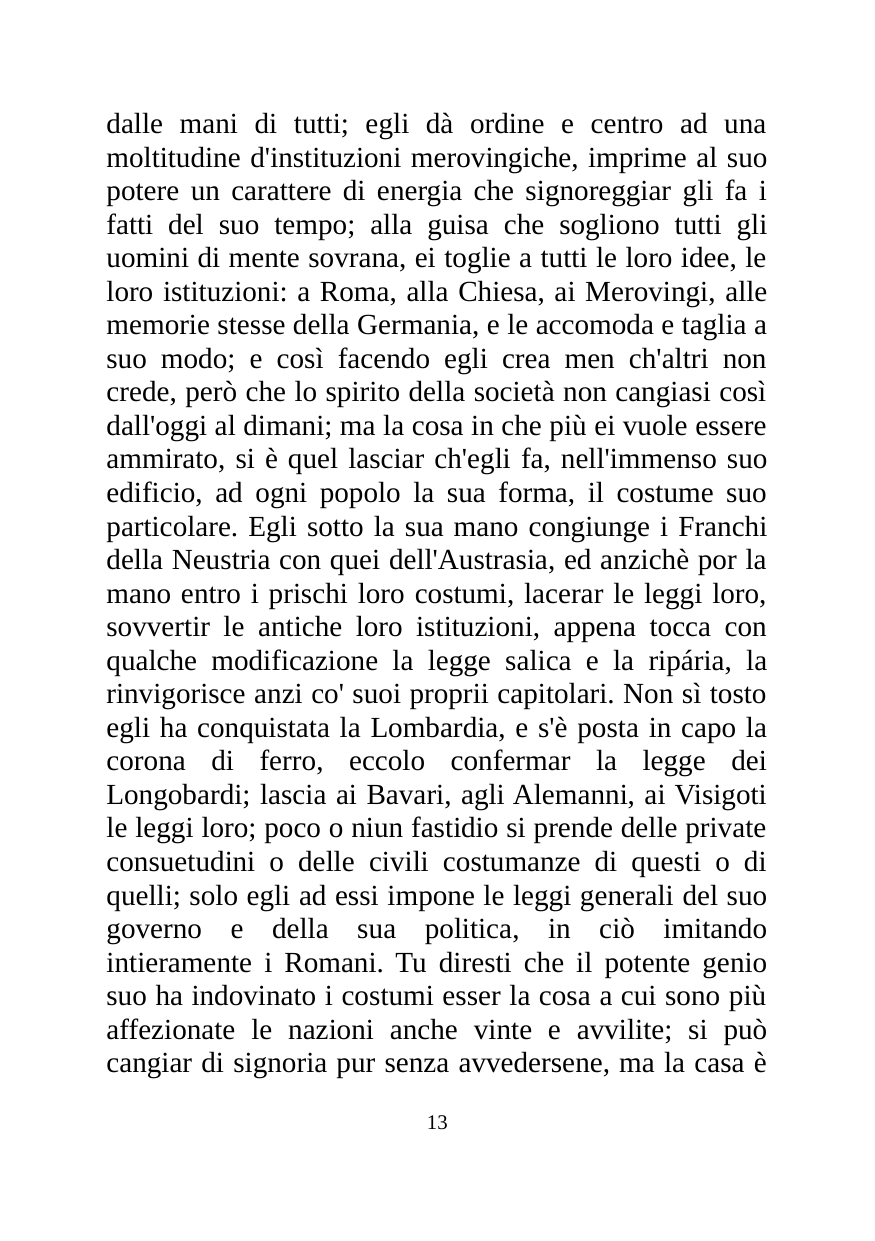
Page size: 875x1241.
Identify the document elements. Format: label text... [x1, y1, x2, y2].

text dalle mani di tutti; egli dà ordine e centro ad una moltitudine d'instituzioni merovingiche, imprime al suo potere un carattere di energia che signoreggiar gli fa i fatti del suo tempo; alla guisa che sogliono tutti gli uomini di mente sovrana, ei toglie a tutti le loro idee, le loro istituzioni: a Roma, alla Chiesa, ai Merovingi, alle memorie stesse della Germania, e le accomoda e taglia a suo modo; e così facendo egli crea men ch'altri non crede, però che lo spirito della società non cangiasi così dall'oggi al dimani; ma la cosa in che più ei vuole essere ammirato, si è quel lasciar ch'egli fa, nell'immenso suo edificio, ad ogni popolo la sua forma, il costume suo particolare. Egli sotto la sua mano congiunge i Franchi della Neustria con quei dell'Austrasia, ed anzichè por la mano entro i prischi loro costumi, lacerar le leggi loro, sovvertir le antiche loro istituzioni, appena tocca con qualche modificazione la legge salica e la ripária, la rinvigorisce anzi co' suoi proprii capitolari. Non sì tosto egli ha conquistata la Lombardia, e s'è posta in capo la corona di ferro, eccolo confermar la legge dei Longobardi; lascia ai Bavari, agli Alemanni, ai Visigoti le leggi loro; poco o niun fastidio si prende delle private consuetudini o delle civili costumanze di questi o di quelli; solo egli ad essi impone le leggi generali del suo governo e della sua politica, in ciò imitando intieramente i Romani. Tu diresti che il potente genio suo ha indovinato i costumi esser la cosa a cui sono più affezionate le nazioni anche vinte e avvilite; si può cangiar di signoria pur senza avvedersene, ma la casa è [106, 106, 768, 1079]
